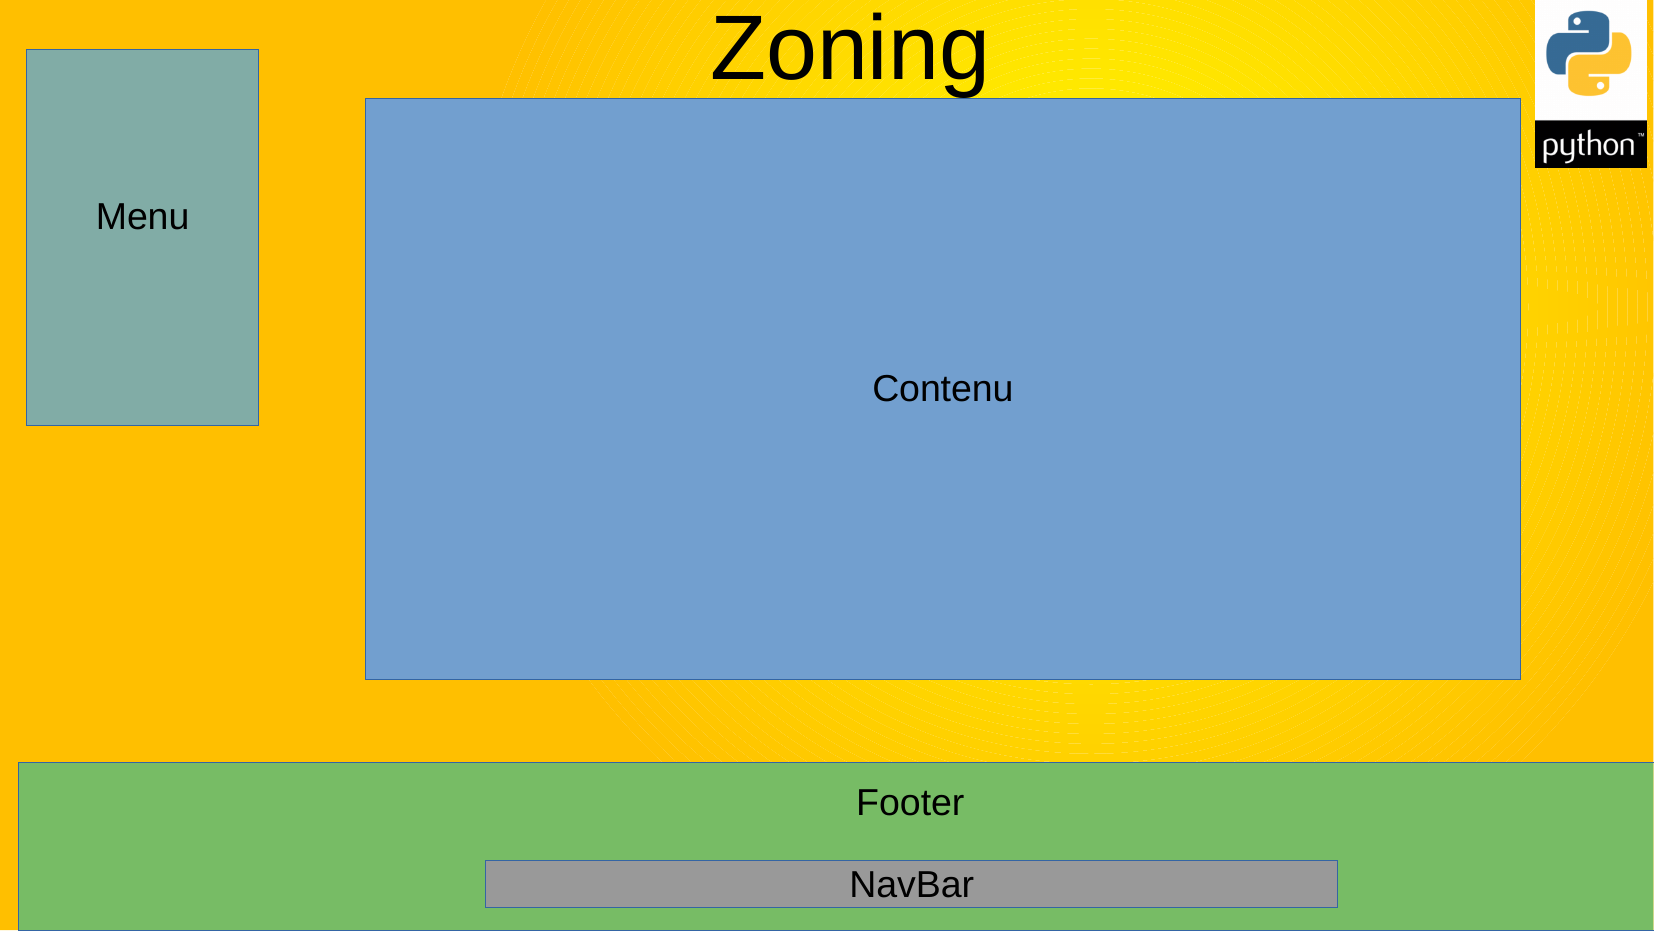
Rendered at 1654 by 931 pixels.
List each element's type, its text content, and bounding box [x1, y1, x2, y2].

text_box Contenu [365, 126, 1521, 680]
text_box Menu [26, 49, 259, 426]
title Zoning [106, 0, 1595, 126]
picture [1535, 0, 1647, 168]
text_box NavBar [485, 860, 1338, 908]
text_box Footer [841, 773, 1569, 831]
text_box [18, 762, 1654, 931]
